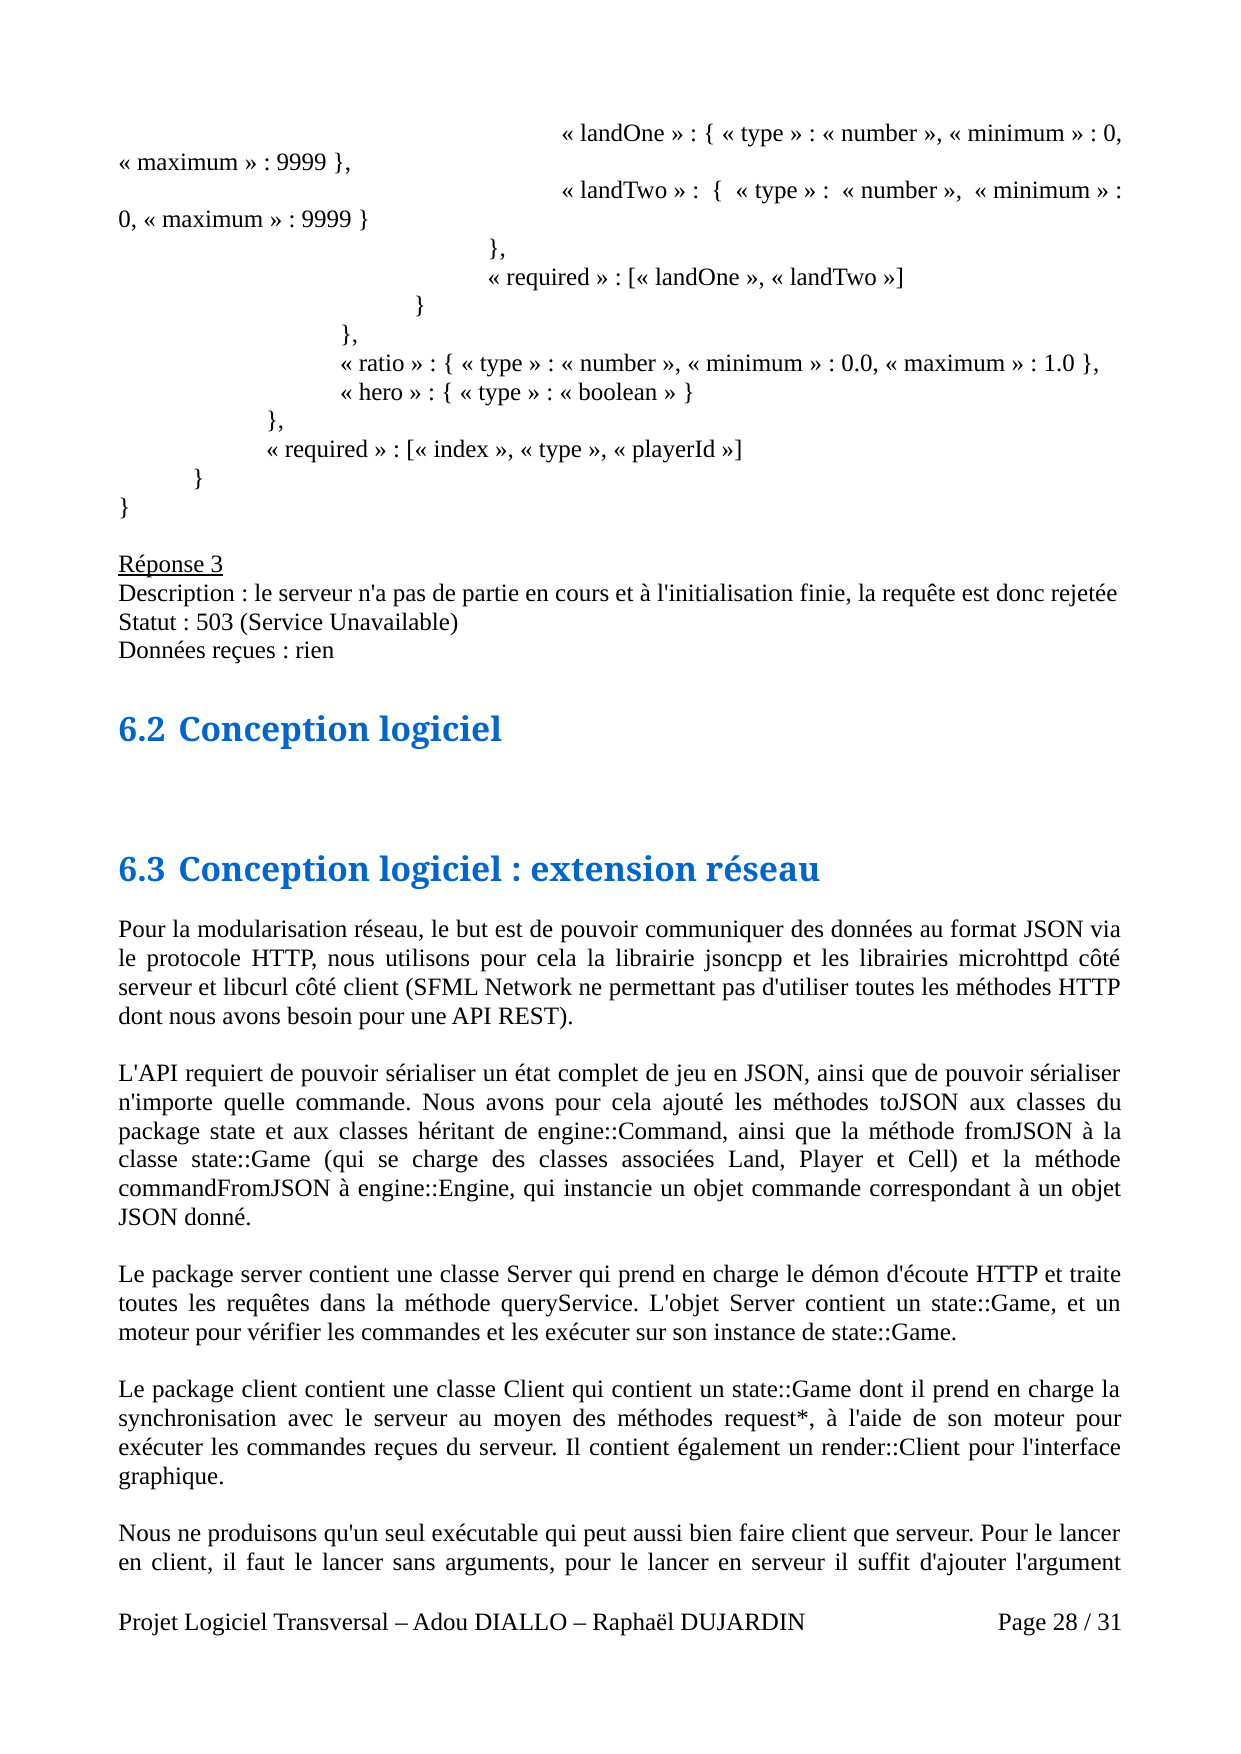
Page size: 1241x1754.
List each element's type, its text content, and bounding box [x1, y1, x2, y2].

text } [118, 492, 1122, 521]
text L'API requiert de pouvoir sérialiser un état complet de jeu en JSON, ainsi que de pouvoir sérialiser n'importe quelle commande. Nous avons pour cela ajouté les méthodes toJSON aux classes du package state et aux classes héritant de engine::Command, ainsi que la méthode fromJSON à la classe state::Game (qui se charge des classes associées Land, Player et Cell) et la méthode commandFromJSON à engine::Engine, qui instancie un objet commande correspondant à un objet JSON donné. [118, 1058, 1122, 1231]
subtitle Conception logiciel : extension réseau [118, 845, 1122, 891]
text « ratio » : { « type » : « number », « minimum » : 0.0, « maximum » : 1.0 }, [118, 348, 1122, 377]
subtitle Conception logiciel [118, 706, 1122, 751]
text « hero » : { « type » : « boolean » } [118, 377, 1122, 406]
text Description : le serveur n'a pas de partie en cours et à l'initialisation finie, la requête est donc rejetée [118, 578, 1122, 607]
text « required » : [« landOne », « landTwo »] [118, 262, 1122, 291]
text Le package client contient une classe Client qui contient un state::Game dont il prend en charge la synchronisation avec le serveur au moyen des méthodes request*, à l'aide de son moteur pour exécuter les commandes reçues du serveur. Il contient également un render::Client pour l'interface graphique. [118, 1374, 1122, 1489]
text } [118, 463, 1122, 492]
text Données reçues : rien [118, 636, 1122, 664]
text } [118, 291, 1122, 319]
text }, [118, 233, 1122, 262]
text « landTwo » : { « type » : « number », « minimum » : 0, « maximum » : 9999 } [118, 176, 1122, 233]
text }, [118, 406, 1122, 434]
text Le package server contient une classe Server qui prend en charge le démon d'écoute HTTP et traite toutes les requêtes dans la méthode queryService. L'objet Server contient un state::Game, et un moteur pour vérifier les commandes et les exécuter sur son instance de state::Game. [118, 1259, 1122, 1346]
text « required » : [« index », « type », « playerId »] [118, 434, 1122, 463]
text }, [118, 319, 1122, 348]
text Pour la modularisation réseau, le but est de pouvoir communiquer des données au format JSON via le protocole HTTP, nous utilisons pour cela la librairie jsoncpp et les librairies microhttpd côté serveur et libcurl côté client (SFML Network ne permettant pas d'utiliser toutes les méthodes HTTP dont nous avons besoin pour une API REST). [118, 914, 1122, 1029]
text « landOne » : { « type » : « number », « minimum » : 0, « maximum » : 9999 }, [118, 118, 1122, 176]
text Réponse 3 [118, 549, 1122, 578]
text Nous ne produisons qu'un seul exécutable qui peut aussi bien faire client que serveur. Pour le lancer en client, il faut le lancer sans arguments, pour le lancer en serveur il suffit d'ajouter l'argument [118, 1518, 1122, 1576]
text Statut : 503 (Service Unavailable) [118, 607, 1122, 636]
